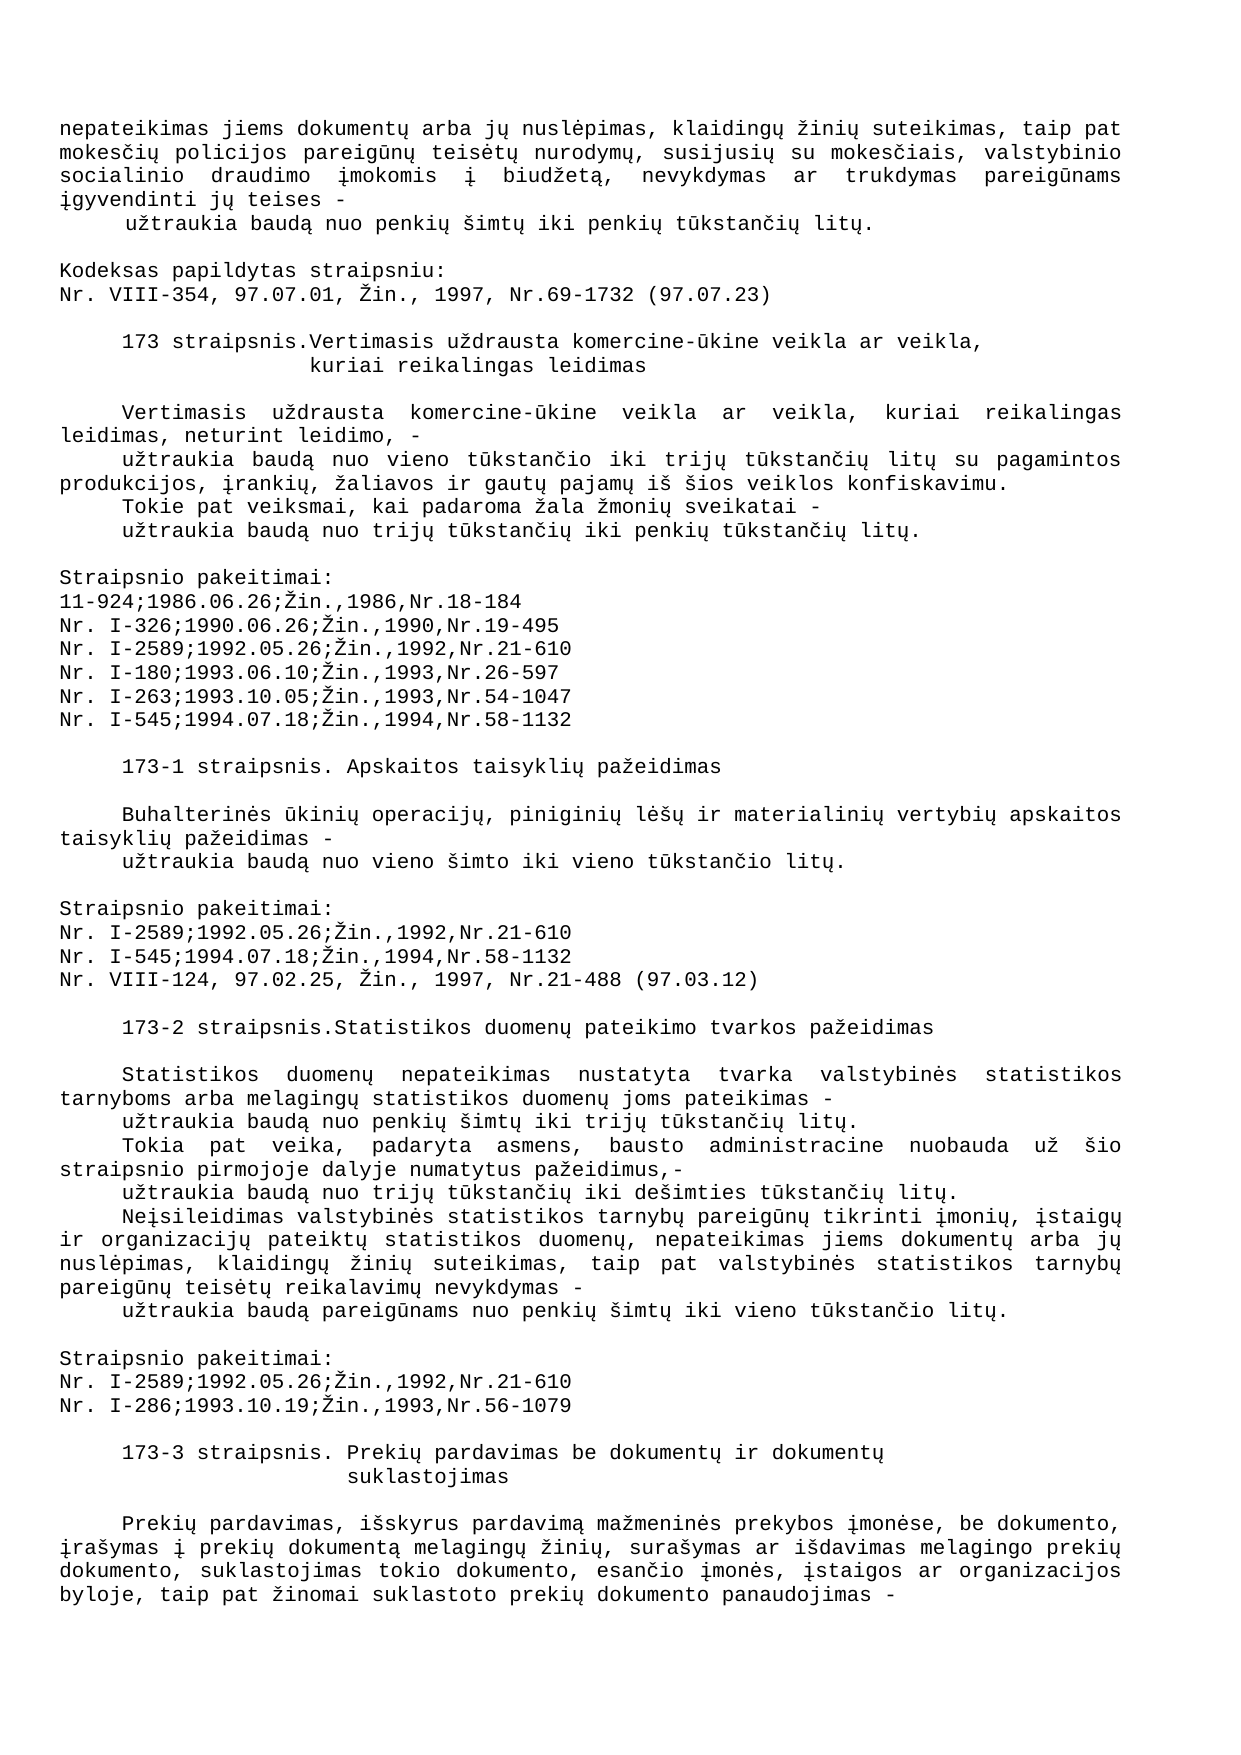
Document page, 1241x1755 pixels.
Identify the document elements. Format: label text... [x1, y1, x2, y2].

text Straipsnio pakeitimai: [59, 567, 1122, 591]
text Nr. I-180;1993.06.10;Žin.,1993,Nr.26-597 [59, 662, 1122, 686]
text Nr. I-2589;1992.05.26;Žin.,1992,Nr.21-610 [59, 638, 1122, 662]
text Straipsnio pakeitimai: [59, 898, 1122, 922]
text Tokie pat veiksmai, kai padaroma žala žmonių sveikatai - [59, 496, 1122, 520]
text Nr. VIII-354, 97.07.01, Žin., 1997, Nr.69-1732 (97.07.23) [59, 284, 1122, 307]
text 173-3 straipsnis. Prekių pardavimas be dokumentų ir dokumentų [59, 1442, 1122, 1466]
text 11-924;1986.06.26;Žin.,1986,Nr.18-184 [59, 591, 1122, 615]
text Vertimasis uždrausta komercine-ūkine veikla ar veikla, kuriai reikalingas leidimas, neturint leidimo, - [59, 402, 1122, 449]
text užtraukia baudą nuo trijų tūkstančių iki dešimties tūkstančių litų. [59, 1182, 1122, 1206]
text Prekių pardavimas, išskyrus pardavimą mažmeninės prekybos įmonėse, be dokumento, įrašymas į prekių dokumentą melagingų žinių, surašymas ar išdavimas melagingo prekių dokumento, suklastojimas tokio dokumento, esančio įmonės, įstaigos ar organizacijos byloje, taip pat žinomai suklastoto prekių dokumento panaudojimas - [59, 1513, 1122, 1608]
text 173-1 straipsnis. Apskaitos taisyklių pažeidimas [59, 757, 1122, 780]
text Buhalterinės ūkinių operacijų, piniginių lėšų ir materialinių vertybių apskaitos taisyklių pažeidimas - [59, 804, 1122, 851]
text Nr. I-263;1993.10.05;Žin.,1993,Nr.54-1047 [59, 686, 1122, 709]
text suklastojimas [59, 1466, 1122, 1489]
text Tokia pat veika, padaryta asmens, bausto administracine nuobauda už šio straipsnio pirmojoje dalyje numatytus pažeidimus,- [59, 1135, 1122, 1182]
text Nr. I-2589;1992.05.26;Žin.,1992,Nr.21-610 [59, 1371, 1122, 1395]
text Nr. I-545;1994.07.18;Žin.,1994,Nr.58-1132 [59, 946, 1122, 969]
text užtraukia baudą nuo penkių šimtų iki trijų tūkstančių litų. [59, 1111, 1122, 1135]
text Kodeksas papildytas straipsniu: [59, 260, 1122, 284]
text 173-2 straipsnis.Statistikos duomenų pateikimo tvarkos pažeidimas [59, 1017, 1122, 1040]
text užtraukia baudą nuo vieno tūkstančio iki trijų tūkstančių litų su pagamintos produkcijos, įrankių, žaliavos ir gautų pajamų iš šios veiklos konfiskavimu. [59, 449, 1122, 496]
text Nr. I-2589;1992.05.26;Žin.,1992,Nr.21-610 [59, 922, 1122, 946]
text Nr. I-326;1990.06.26;Žin.,1990,Nr.19-495 [59, 615, 1122, 638]
text Statistikos duomenų nepateikimas nustatyta tvarka valstybinės statistikos tarnyboms arba melagingų statistikos duomenų joms pateikimas - [59, 1064, 1122, 1111]
text užtraukia baudą nuo trijų tūkstančių iki penkių tūkstančių litų. [59, 520, 1122, 544]
text Nr. I-545;1994.07.18;Žin.,1994,Nr.58-1132 [59, 709, 1122, 733]
text Nr. I-286;1993.10.19;Žin.,1993,Nr.56-1079 [59, 1395, 1122, 1419]
text kuriai reikalingas leidimas [59, 354, 1122, 378]
text užtraukia baudą pareigūnams nuo penkių šimtų iki vieno tūkstančio litų. [59, 1300, 1122, 1324]
text nepateikimas jiems dokumentų arba jų nuslėpimas, klaidingų žinių suteikimas, taip pat mokesčių policijos pareigūnų teisėtų nurodymų, susijusių su mokesčiais, valstybinio socialinio draudimo įmokomis į biudžetą, nevykdymas ar trukdymas pareigūnams įgyvendinti jų teises - [59, 118, 1122, 213]
text Straipsnio pakeitimai: [59, 1348, 1122, 1371]
text užtraukia baudą nuo penkių šimtų iki penkių tūkstančių litų. [59, 213, 1122, 236]
text Nr. VIII-124, 97.02.25, Žin., 1997, Nr.21-488 (97.03.12) [59, 969, 1122, 993]
text Neįsileidimas valstybinės statistikos tarnybų pareigūnų tikrinti įmonių, įstaigų ir organizacijų pateiktų statistikos duomenų, nepateikimas jiems dokumentų arba jų nuslėpimas, klaidingų žinių suteikimas, taip pat valstybinės statistikos tarnybų pareigūnų teisėtų reikalavimų nevykdymas - [59, 1206, 1122, 1300]
text užtraukia baudą nuo vieno šimto iki vieno tūkstančio litų. [59, 851, 1122, 875]
text 173 straipsnis.Vertimasis uždrausta komercine-ūkine veikla ar veikla, [59, 331, 1122, 354]
